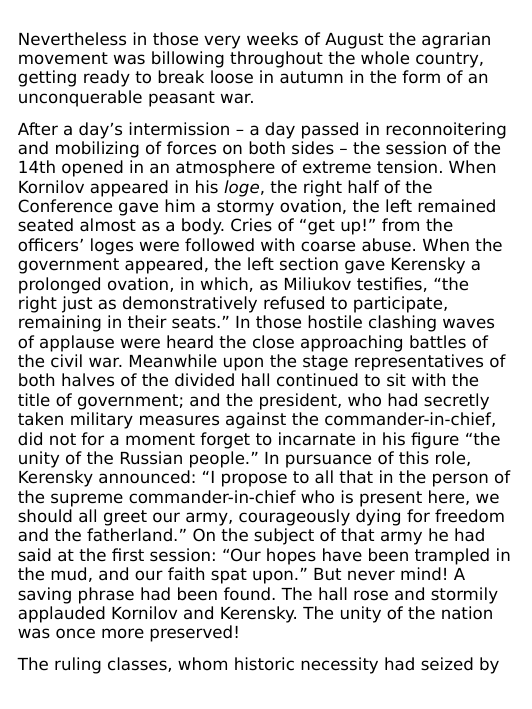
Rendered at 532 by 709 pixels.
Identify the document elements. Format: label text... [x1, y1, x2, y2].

text After a day’s intermission – a day passed in reconnoitering and mobilizing of forces on both sides – the session of the 14th opened in an atmosphere of extreme tension. When Kornilov appeared in his loge, the right half of the Conference gave him a stormy ovation, the left remained seated almost as a body. Cries of “get up!” from the officers’ loges were followed with coarse abuse. When the government appeared, the left section gave Kerensky a prolonged ovation, in which, as Miliukov testifies, “the right just as demonstratively refused to participate, remaining in their seats.” In those hostile clashing waves of applause were heard the close approaching battles of the civil war. Meanwhile upon the stage representatives of both halves of the divided hall continued to sit with the title of government; and the president, who had secretly taken military measures against the commander-in-chief, did not for a moment forget to incarnate in his figure “the unity of the Russian people.” In pursuance of this role, Kerensky announced: “I propose to all that in the person of the supreme commander-in-chief who is present here, we should all greet our army, courageously dying for freedom and the fatherland.” On the subject of that army he had said at the first session: “Our hopes have been trampled in the mud, and our faith spat upon.” But never mind! A saving phrase had been found. The hall rose and stormily applauded Kornilov and Kerensky. The unity of the nation was once more preserved! [18, 119, 514, 643]
text The ruling classes, whom historic necessity had seized by [18, 655, 514, 674]
text Nevertheless in those very weeks of August the agrarian movement was billowing throughout the whole country, getting ready to break loose in autumn in the form of an unconquerable peasant war. [18, 29, 514, 107]
